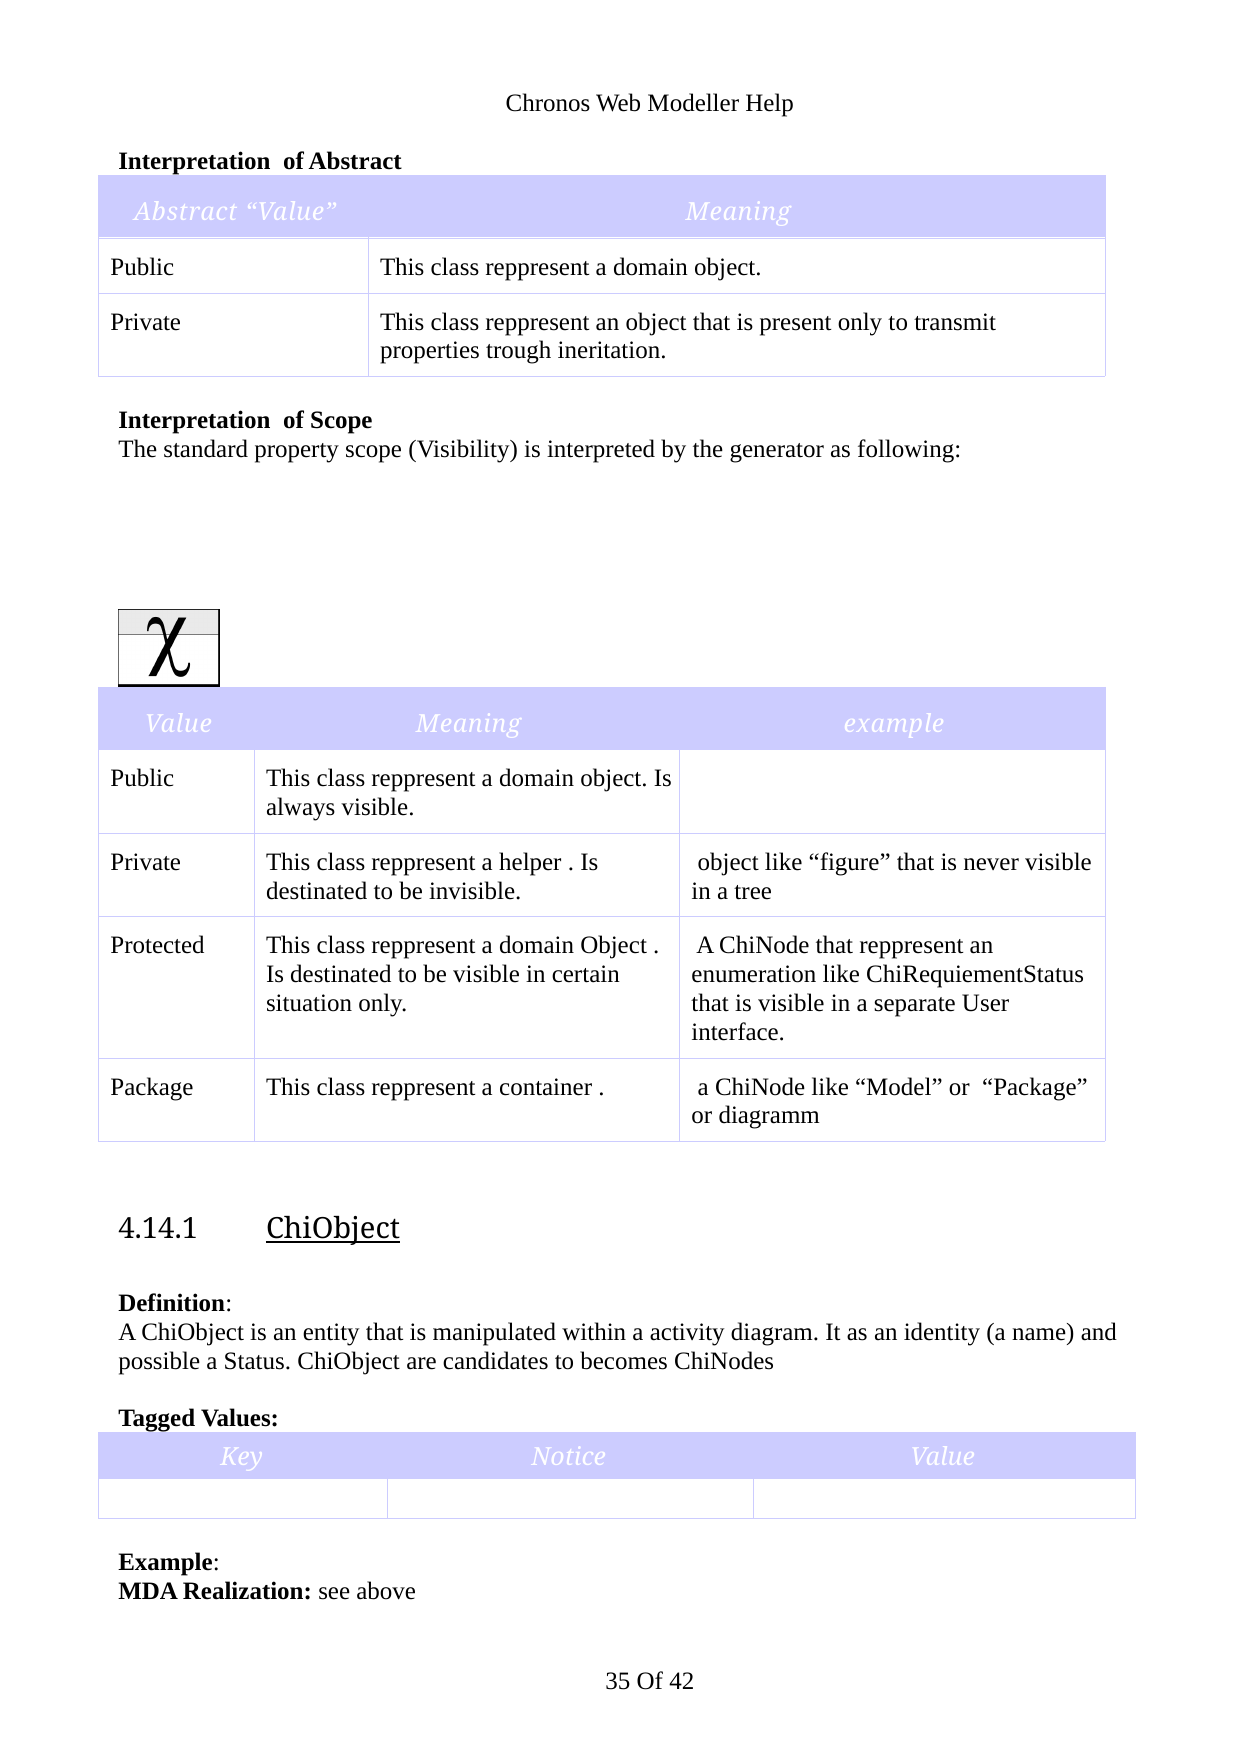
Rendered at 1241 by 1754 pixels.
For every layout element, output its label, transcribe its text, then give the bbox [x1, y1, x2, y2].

table_cell [388, 1479, 753, 1518]
text Tagged Values: [118, 1403, 1181, 1432]
table_cell This class reppresent a container . [255, 1059, 679, 1141]
table_header Value [754, 1433, 1135, 1478]
table_header Abstract “Value” [99, 176, 368, 237]
text Interpretation of Scope [118, 405, 1181, 434]
text MDA Realization: see above [118, 1576, 1181, 1604]
text Interpretation of Abstract [118, 146, 1181, 175]
table_header Meaning [255, 688, 679, 749]
table_cell Private [99, 294, 368, 376]
table_cell Protected [99, 917, 254, 1058]
table_cell Private [99, 834, 254, 916]
table_cell This class reppresent a domain Object . Is destinated to be visible in certain situation only. [255, 917, 679, 1058]
text A ChiObject is an entity that is manipulated within a activity diagram. It as an identity (a name) and possible a Status. ChiObject are candidates to becomes ChiNodes [118, 1317, 1181, 1375]
table_header Meaning [369, 176, 1105, 237]
table_cell This class reppresent an object that is present only to transmit properties trough ineritation. [369, 294, 1105, 376]
text Definition: [118, 1288, 1181, 1317]
text Example: [118, 1547, 1181, 1576]
table_header Notice [388, 1433, 753, 1478]
table_header example [680, 688, 1105, 749]
table_cell Public [99, 239, 368, 292]
table_cell This class reppresent a domain object. Is always visible. [255, 750, 679, 833]
table_cell This class reppresent a domain object. [369, 239, 1105, 292]
table_header Value [99, 688, 254, 749]
table_cell [680, 750, 1105, 833]
table_cell A ChiNode that reppresent an enumeration like ChiRequiementStatus that is visible in a separate User interface. [680, 917, 1105, 1058]
table_cell [99, 1479, 387, 1518]
table_cell [754, 1479, 1135, 1518]
table_cell object like “figure” that is never visible in a tree [680, 834, 1105, 916]
table_cell Package [99, 1059, 254, 1141]
subtitle ChiObject [118, 1208, 1181, 1247]
text The standard property scope (Visibility) is interpreted by the generator as following: [118, 434, 1181, 462]
table_cell This class reppresent a helper . Is destinated to be invisible. [255, 834, 679, 916]
table_cell a ChiNode like “Model” or “Package” or diagramm [680, 1059, 1105, 1141]
table_cell Public [99, 750, 254, 833]
picture [118, 609, 220, 687]
table_header Key [99, 1433, 387, 1478]
